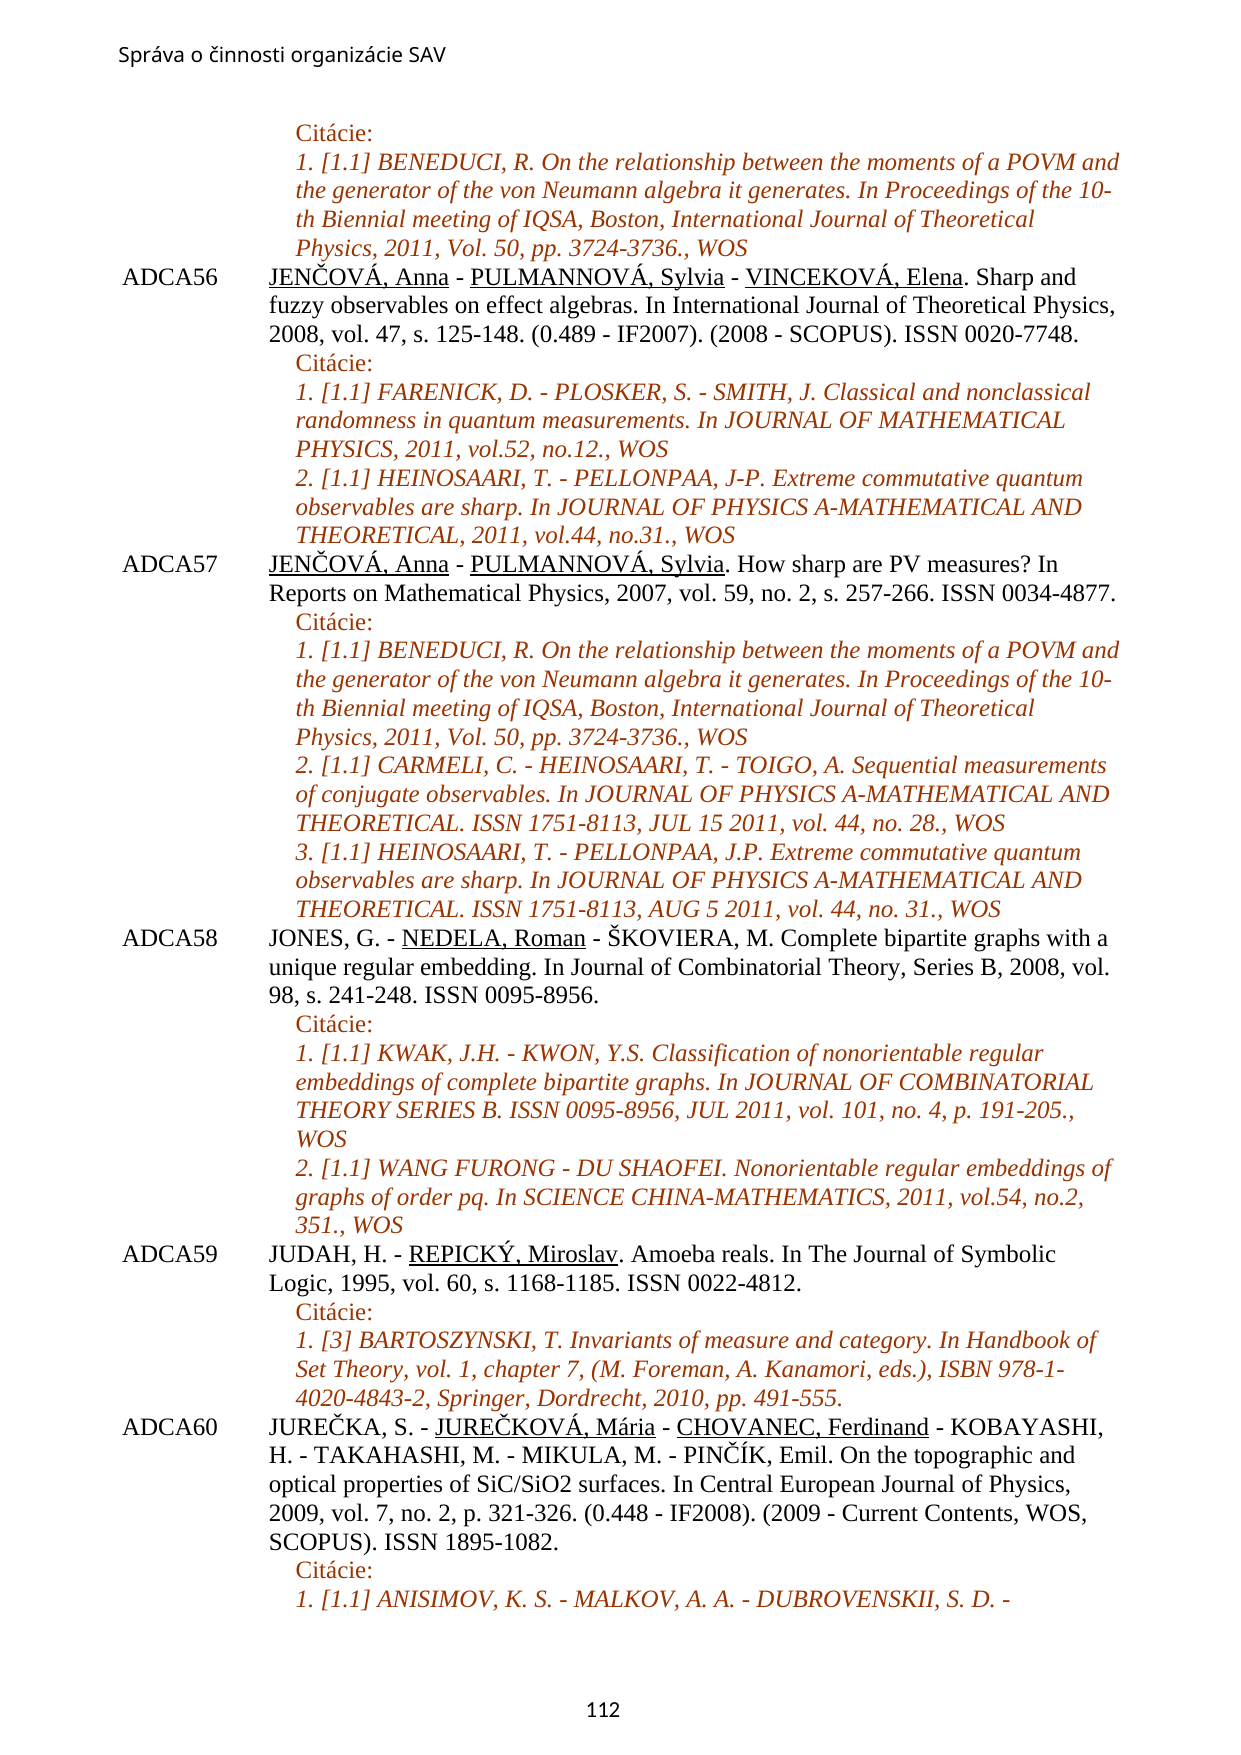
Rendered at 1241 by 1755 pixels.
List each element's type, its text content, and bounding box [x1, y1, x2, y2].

table_header ADCA57 [122, 549, 269, 607]
text 1. [1.1] KWAK, J.H. - KWON, Y.S. Classification of nonorientable regular embeddings of complete bipartite graphs. In JOURNAL OF COMBINATORIAL THEORY SERIES B. ISSN 0095-8956, JUL 2011, vol. 101, no. 4, p. 191-205., WOS [295, 1038, 1122, 1153]
text 1. [1.1] ANISIMOV, K. S. - MALKOV, A. A. - DUBROVENSKII, S. D. [295, 1584, 1122, 1613]
table_header JUDAH, H. - REPICKÝ, Miroslav. Amoeba reals. In The Journal of Symbolic Logic, 1995, vol. 60, s. 1168-1185. ISSN 0022-4812. [269, 1239, 1122, 1297]
table_header ADCA59 [122, 1239, 269, 1297]
table_header ADCA60 [122, 1412, 269, 1556]
text 2. [1.1] WANG FURONG - DU SHAOFEI. Nonorientable regular embeddings of graphs of order pq. In SCIENCE CHINA-MATHEMATICS, 2011, vol.54, no.2, 351., WOS [295, 1153, 1122, 1239]
table_header ADCA56 [122, 262, 269, 348]
text Citácie: [295, 118, 1122, 147]
text Citácie: [295, 348, 1122, 377]
text 1. [3] BARTOSZYNSKI, T. Invariants of measure and category. In Handbook of Set Theory, vol. 1, chapter 7, (M. Foreman, A. Kanamori, eds.), ISBN 978-1-4020-4843-2, Springer, Dordrecht, 2010, pp. 491-555. [295, 1326, 1122, 1412]
text 1. [1.1] BENEDUCI, R. On the relationship between the moments of a POVM and the generator of the von Neumann algebra it generates. In Proceedings of the 10-th Biennial meeting of IQSA, Boston, International Journal of Theoretical Physics, 2011, Vol. 50, pp. 3724-3736., WOS [295, 147, 1122, 262]
text 2. [1.1] HEINOSAARI, T. - PELLONPAA, J-P. Extreme commutative quantum observables are sharp. In JOURNAL OF PHYSICS A-MATHEMATICAL AND THEORETICAL, 2011, vol.44, no.31., WOS [295, 463, 1122, 549]
table_header ADCA58 [122, 923, 269, 1009]
text Citácie: [295, 1009, 1122, 1038]
text 1. [1.1] FARENICK, D. - PLOSKER, S. - SMITH, J. Classical and nonclassical randomness in quantum measurements. In JOURNAL OF MATHEMATICAL PHYSICS, 2011, vol.52, no.12., WOS [295, 377, 1122, 463]
table_header JENČOVÁ, Anna - PULMANNOVÁ, Sylvia. How sharp are PV measures? In Reports on Mathematical Physics, 2007, vol. 59, no. 2, s. 257-266. ISSN 0034-4877. [269, 549, 1122, 607]
table_header JUREČKA, S. - JUREČKOVÁ, Mária - CHOVANEC, Ferdinand - KOBAYASHI, H. - TAKAHASHI, M. - MIKULA, M. - PINČÍK, Emil. On the topographic and optical properties of SiC/SiO2 surfaces. In Central European Journal of Physics, 2009, vol. 7, no. 2, p. 321-326. (0.448 - IF2008). (2009 - Current Contents, WOS, SCOPUS). ISSN 1895-1082. [269, 1412, 1122, 1556]
text 3. [1.1] HEINOSAARI, T. - PELLONPAA, J.P. Extreme commutative quantum observables are sharp. In JOURNAL OF PHYSICS A-MATHEMATICAL AND THEORETICAL. ISSN 1751-8113, AUG 5 2011, vol. 44, no. 31., WOS [295, 837, 1122, 923]
text Citácie: [295, 1297, 1122, 1326]
text 1. [1.1] BENEDUCI, R. On the relationship between the moments of a POVM and the generator of the von Neumann algebra it generates. In Proceedings of the 10-th Biennial meeting of IQSA, Boston, International Journal of Theoretical Physics, 2011, Vol. 50, pp. 3724-3736., WOS [295, 636, 1122, 751]
text Citácie: [295, 607, 1122, 636]
table_header JENČOVÁ, Anna - PULMANNOVÁ, Sylvia - VINCEKOVÁ, Elena. Sharp and fuzzy observables on effect algebras. In International Journal of Theoretical Physics, 2008, vol. 47, s. 125-148. (0.489 - IF2007). (2008 - SCOPUS). ISSN 0020-7748. [269, 262, 1122, 348]
text Citácie: [295, 1556, 1122, 1584]
text 2. [1.1] CARMELI, C. - HEINOSAARI, T. - TOIGO, A. Sequential measurements of conjugate observables. In JOURNAL OF PHYSICS A-MATHEMATICAL AND THEORETICAL. ISSN 1751-8113, JUL 15 2011, vol. 44, no. 28., WOS [295, 751, 1122, 837]
table_header JONES, G. - NEDELA, Roman - ŠKOVIERA, M. Complete bipartite graphs with a unique regular embedding. In Journal of Combinatorial Theory, Series B, 2008, vol. 98, s. 241-248. ISSN 0095-8956. [269, 923, 1122, 1009]
